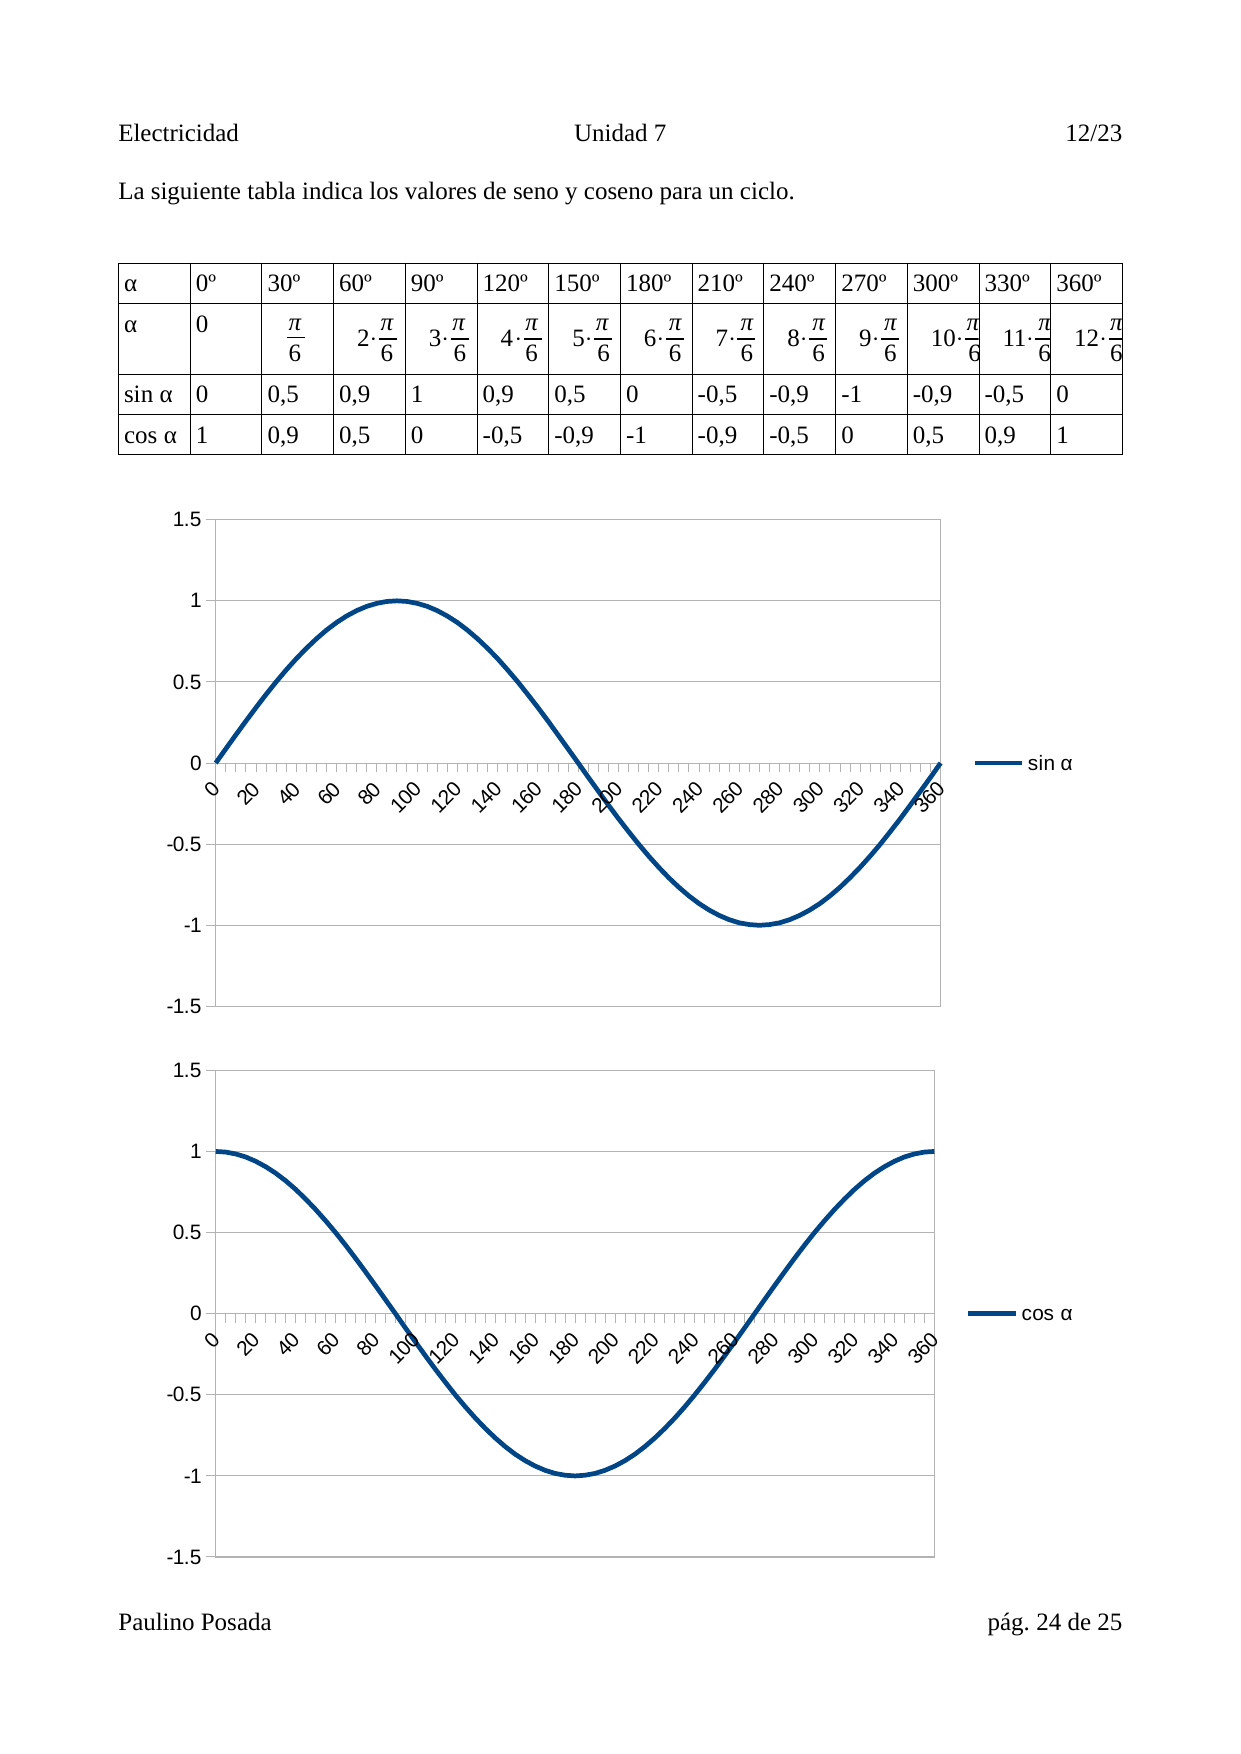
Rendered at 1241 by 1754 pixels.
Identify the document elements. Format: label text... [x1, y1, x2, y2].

table_header 0º [191, 264, 261, 303]
table_header 180º [621, 264, 692, 303]
table_cell -0,9 [764, 375, 835, 414]
table_cell [836, 304, 907, 374]
table_cell 0,5 [262, 375, 333, 414]
table_cell -0,9 [693, 415, 763, 454]
table_cell 0,9 [478, 375, 548, 414]
text La siguiente tabla indica los valores de seno y coseno para un ciclo. [118, 176, 1122, 205]
table_header 300º [908, 264, 979, 303]
table_cell 0 [191, 304, 261, 374]
table_header 150º [549, 264, 620, 303]
table_cell [980, 304, 1050, 374]
table_header 120º [478, 264, 548, 303]
table_cell [1051, 304, 1122, 374]
table_cell 0 [191, 375, 261, 414]
table_cell 0 [621, 375, 692, 414]
table_cell -0,9 [549, 415, 620, 454]
table_cell sin α [119, 375, 190, 414]
table_cell 0,9 [980, 415, 1050, 454]
table_cell -1 [621, 415, 692, 454]
table_cell 1 [1051, 415, 1122, 454]
table_header 270º [836, 264, 907, 303]
table_cell 0 [406, 415, 477, 454]
table_cell 0,9 [262, 415, 333, 454]
table_cell [908, 304, 979, 374]
table_cell 0,5 [908, 415, 979, 454]
table_cell 0,5 [549, 375, 620, 414]
table_cell -0,5 [764, 415, 835, 454]
table_cell 0 [836, 415, 907, 454]
table_cell [621, 304, 692, 374]
table_cell [406, 304, 477, 374]
table_cell [334, 304, 405, 374]
table_cell [262, 304, 333, 374]
table_header 30º [262, 264, 333, 303]
table_cell [549, 304, 620, 374]
table_cell α [119, 304, 190, 374]
table_header α [119, 264, 190, 303]
table_cell [478, 304, 548, 374]
table_cell -0,5 [980, 375, 1050, 414]
table_cell 1 [406, 375, 477, 414]
table_cell 1 [191, 415, 261, 454]
table_cell -0,5 [478, 415, 548, 454]
table_cell 0,5 [334, 415, 405, 454]
table_cell 0 [1051, 375, 1122, 414]
table_header 60º [334, 264, 405, 303]
table_header 360º [1051, 264, 1122, 303]
table_cell [971, 346, 979, 360]
table_header 210º [693, 264, 763, 303]
table_cell [693, 304, 763, 374]
table_cell -0,5 [693, 375, 763, 414]
table_header 90º [406, 264, 477, 303]
table_cell cos α [119, 415, 190, 454]
table_cell [764, 304, 835, 374]
table_cell -1 [836, 375, 907, 414]
table_header 330º [980, 264, 1050, 303]
table_cell 0,9 [334, 375, 405, 414]
table_cell -0,9 [908, 375, 979, 414]
table_header 240º [764, 264, 835, 303]
